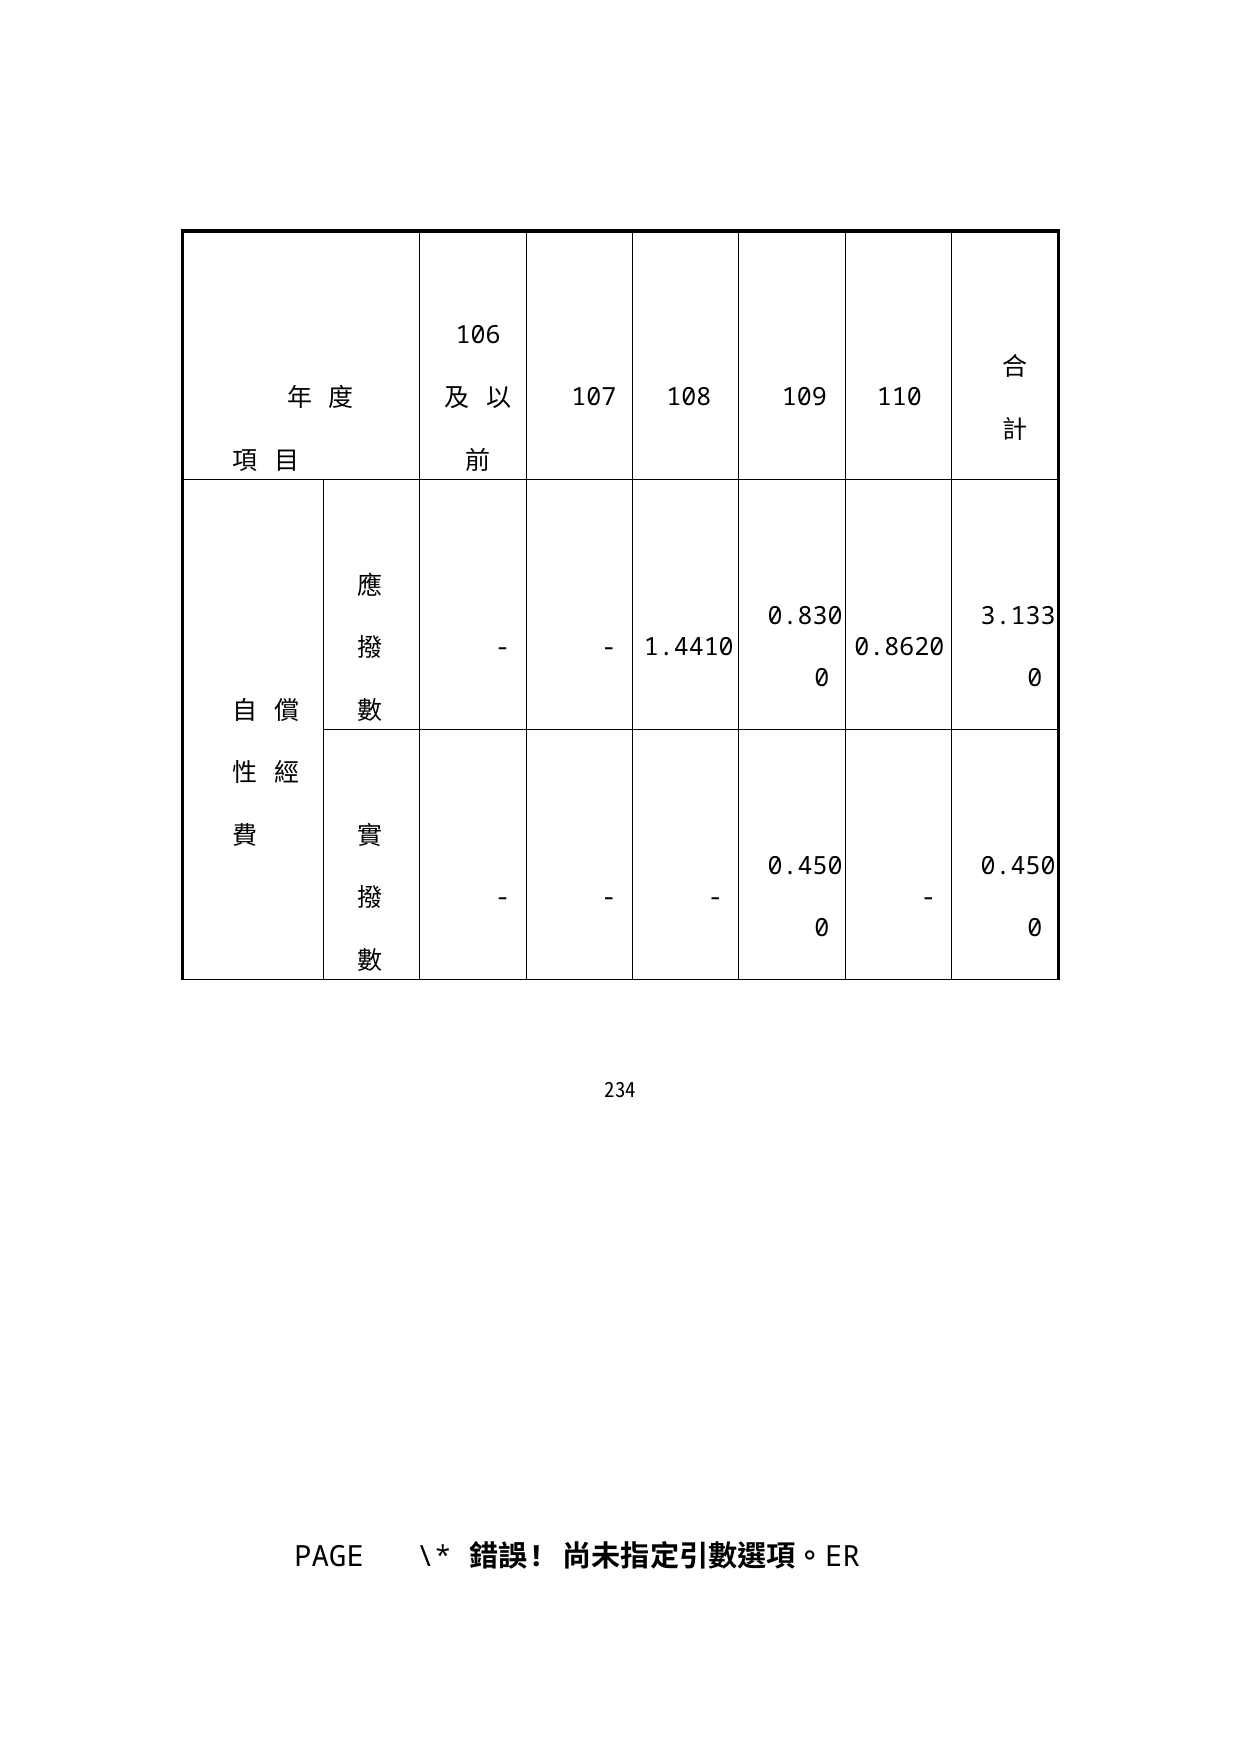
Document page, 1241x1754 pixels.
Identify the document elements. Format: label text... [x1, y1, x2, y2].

table_header 107 [527, 233, 632, 479]
table_header 108 [633, 233, 738, 479]
table_cell - [633, 730, 738, 979]
table_cell 自償性經費 [184, 480, 323, 979]
table_cell 實撥數 [324, 730, 419, 979]
table_cell - [420, 730, 526, 979]
table_cell 3.1330 [952, 480, 1057, 729]
table_header 合計 [952, 233, 1057, 479]
table_cell 0.8300 [739, 480, 845, 729]
table_header 109 [739, 233, 845, 479]
table_cell - [420, 480, 526, 729]
table_cell 0.4500 [952, 730, 1057, 979]
table_cell 0.4500 [739, 730, 845, 979]
table_cell - [846, 730, 951, 979]
table_header 年度 項目 [184, 233, 419, 479]
table_cell - [527, 730, 632, 979]
table_cell 0.8620 [846, 480, 951, 729]
table_cell 應撥數 [324, 480, 419, 729]
table_cell - [527, 480, 632, 729]
table_header 106 及以前 [420, 233, 526, 479]
table_header 110 [846, 233, 951, 479]
table_cell 1.4410 [633, 480, 738, 729]
